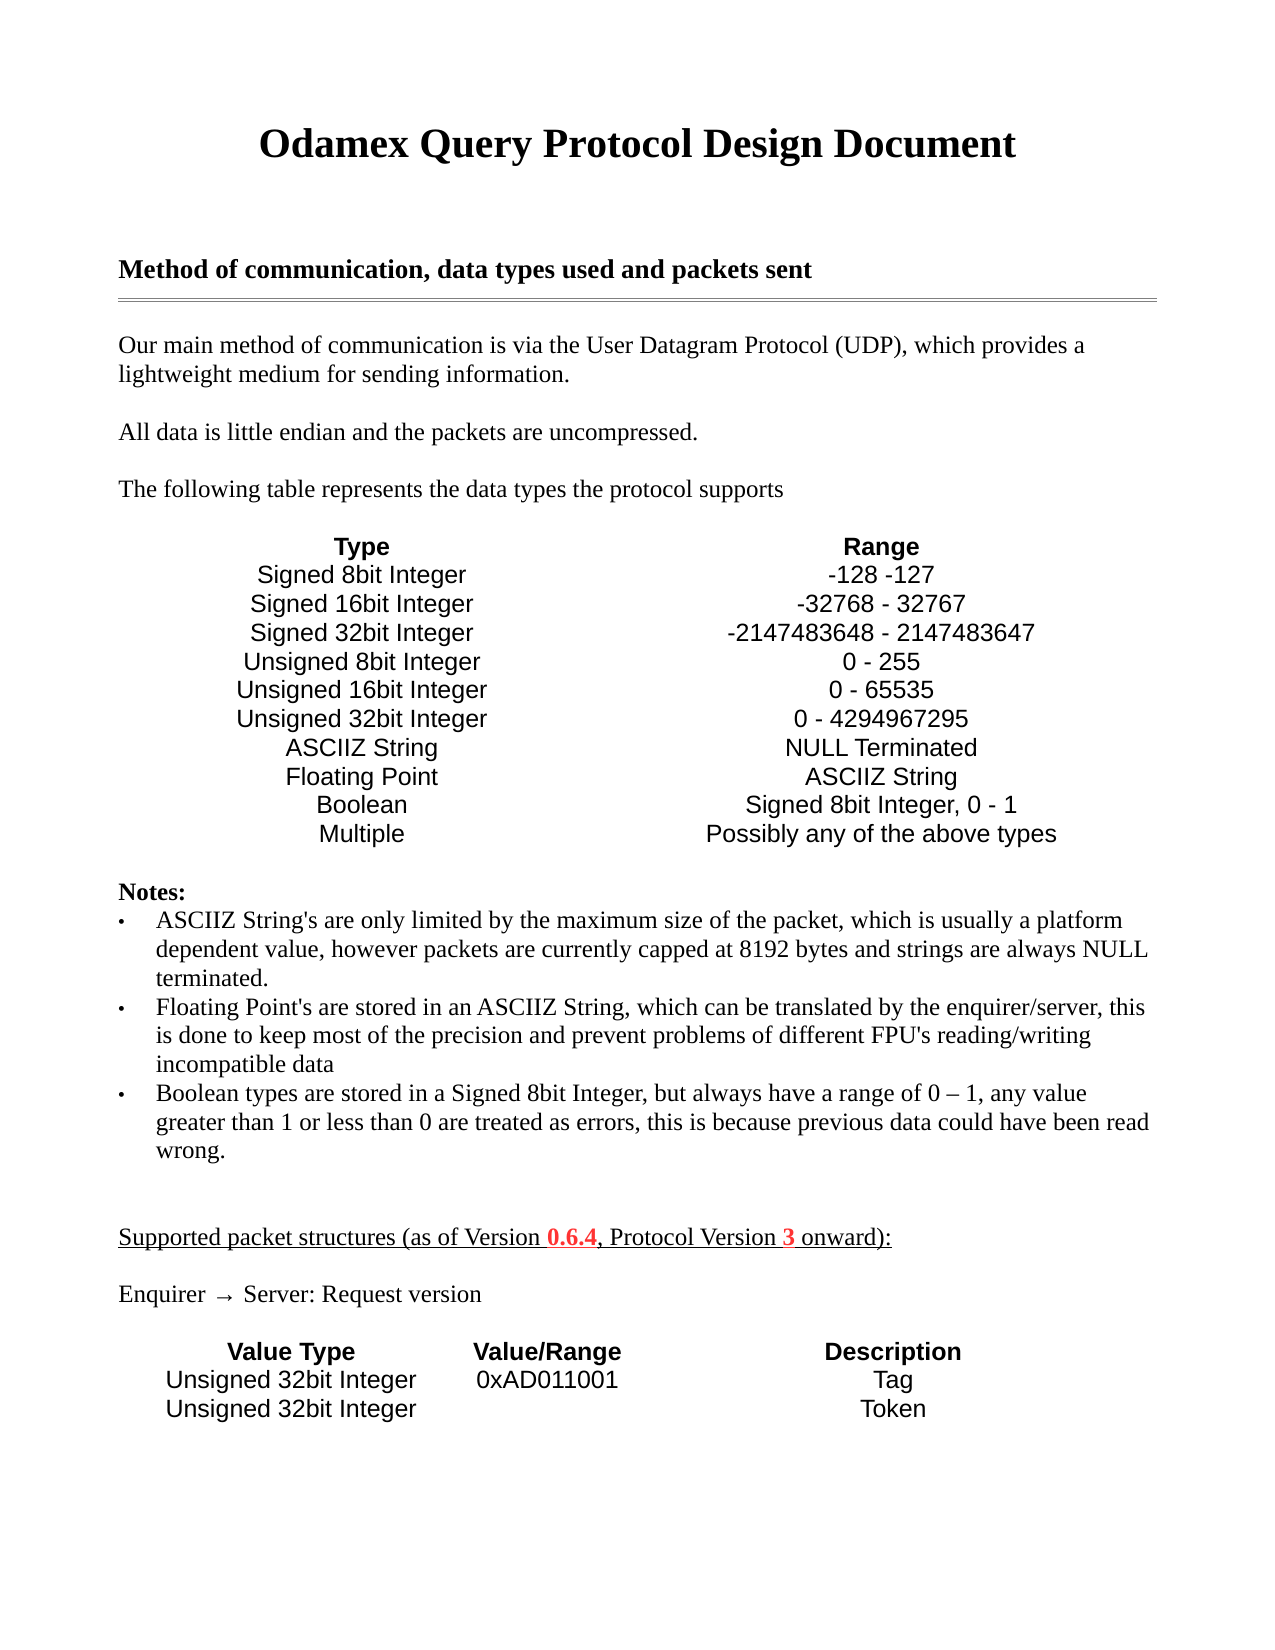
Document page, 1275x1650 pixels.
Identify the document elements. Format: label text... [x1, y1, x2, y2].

table_cell [464, 1394, 630, 1423]
table_header Range [606, 532, 1157, 560]
table_cell Unsigned 8bit Integer [118, 647, 606, 675]
table_cell 0xAD011001 [464, 1365, 630, 1394]
table_cell Signed 32bit Integer [118, 618, 606, 647]
table_cell -32768 - 32767 [606, 589, 1157, 618]
table_cell Multiple [118, 819, 606, 848]
table_cell Possibly any of the above types [606, 819, 1157, 848]
table_cell -2147483648 - 2147483647 [606, 618, 1157, 647]
list Boolean types are stored in a Signed 8bit Integer, but always have a range of 0 – 1, any value greater than 1 or less than 0 are treated as errors, this is because previous data could have been read wrong. [118, 1078, 1157, 1164]
table_cell Signed 8bit Integer [118, 560, 606, 589]
table_cell Boolean [118, 790, 606, 819]
text The following table represents the data types the protocol supports [118, 474, 1157, 503]
table_header Type [118, 532, 606, 560]
table_header Value Type [118, 1337, 464, 1365]
table_cell ASCIIZ String [118, 733, 606, 762]
table_cell Signed 8bit Integer, 0 - 1 [606, 790, 1157, 819]
table_cell 0 - 65535 [606, 675, 1157, 704]
table_cell Signed 16bit Integer [118, 589, 606, 618]
table_cell 0 - 255 [606, 647, 1157, 675]
text Our main method of communication is via the User Datagram Protocol (UDP), which provides a lightweight medium for sending information. [118, 330, 1157, 388]
list Floating Point's are stored in an ASCIIZ String, which can be translated by the enquirer/server, this is done to keep most of the precision and prevent problems of different FPU's reading/writing incompatible data [118, 992, 1157, 1078]
text Enquirer → Server: Request version [118, 1279, 1157, 1308]
table_cell Token [630, 1394, 1156, 1423]
table_cell Unsigned 32bit Integer [118, 1365, 464, 1394]
table_cell Unsigned 16bit Integer [118, 675, 606, 704]
list ASCIIZ String's are only limited by the maximum size of the packet, which is usually a platform dependent value, however packets are currently capped at 8192 bytes and strings are always NULL terminated. [118, 905, 1157, 992]
text Notes: [118, 877, 1157, 905]
table_cell -128 -127 [606, 560, 1157, 589]
table_cell NULL Terminated [606, 733, 1157, 762]
table_cell Floating Point [118, 762, 606, 790]
table_cell ASCIIZ String [606, 762, 1157, 790]
text Method of communication, data types used and packets sent [118, 253, 1157, 284]
text All data is little endian and the packets are uncompressed. [118, 417, 1157, 445]
text Supported packet structures (as of Version 0.6.4, Protocol Version 3 onward): [118, 1222, 1157, 1250]
table_header Description [630, 1337, 1156, 1365]
table_header Value/Range [464, 1337, 630, 1365]
table_cell Tag [630, 1365, 1156, 1394]
table_cell 0 - 4294967295 [606, 704, 1157, 733]
table_cell Unsigned 32bit Integer [118, 704, 606, 733]
table_cell Unsigned 32bit Integer [118, 1394, 464, 1423]
